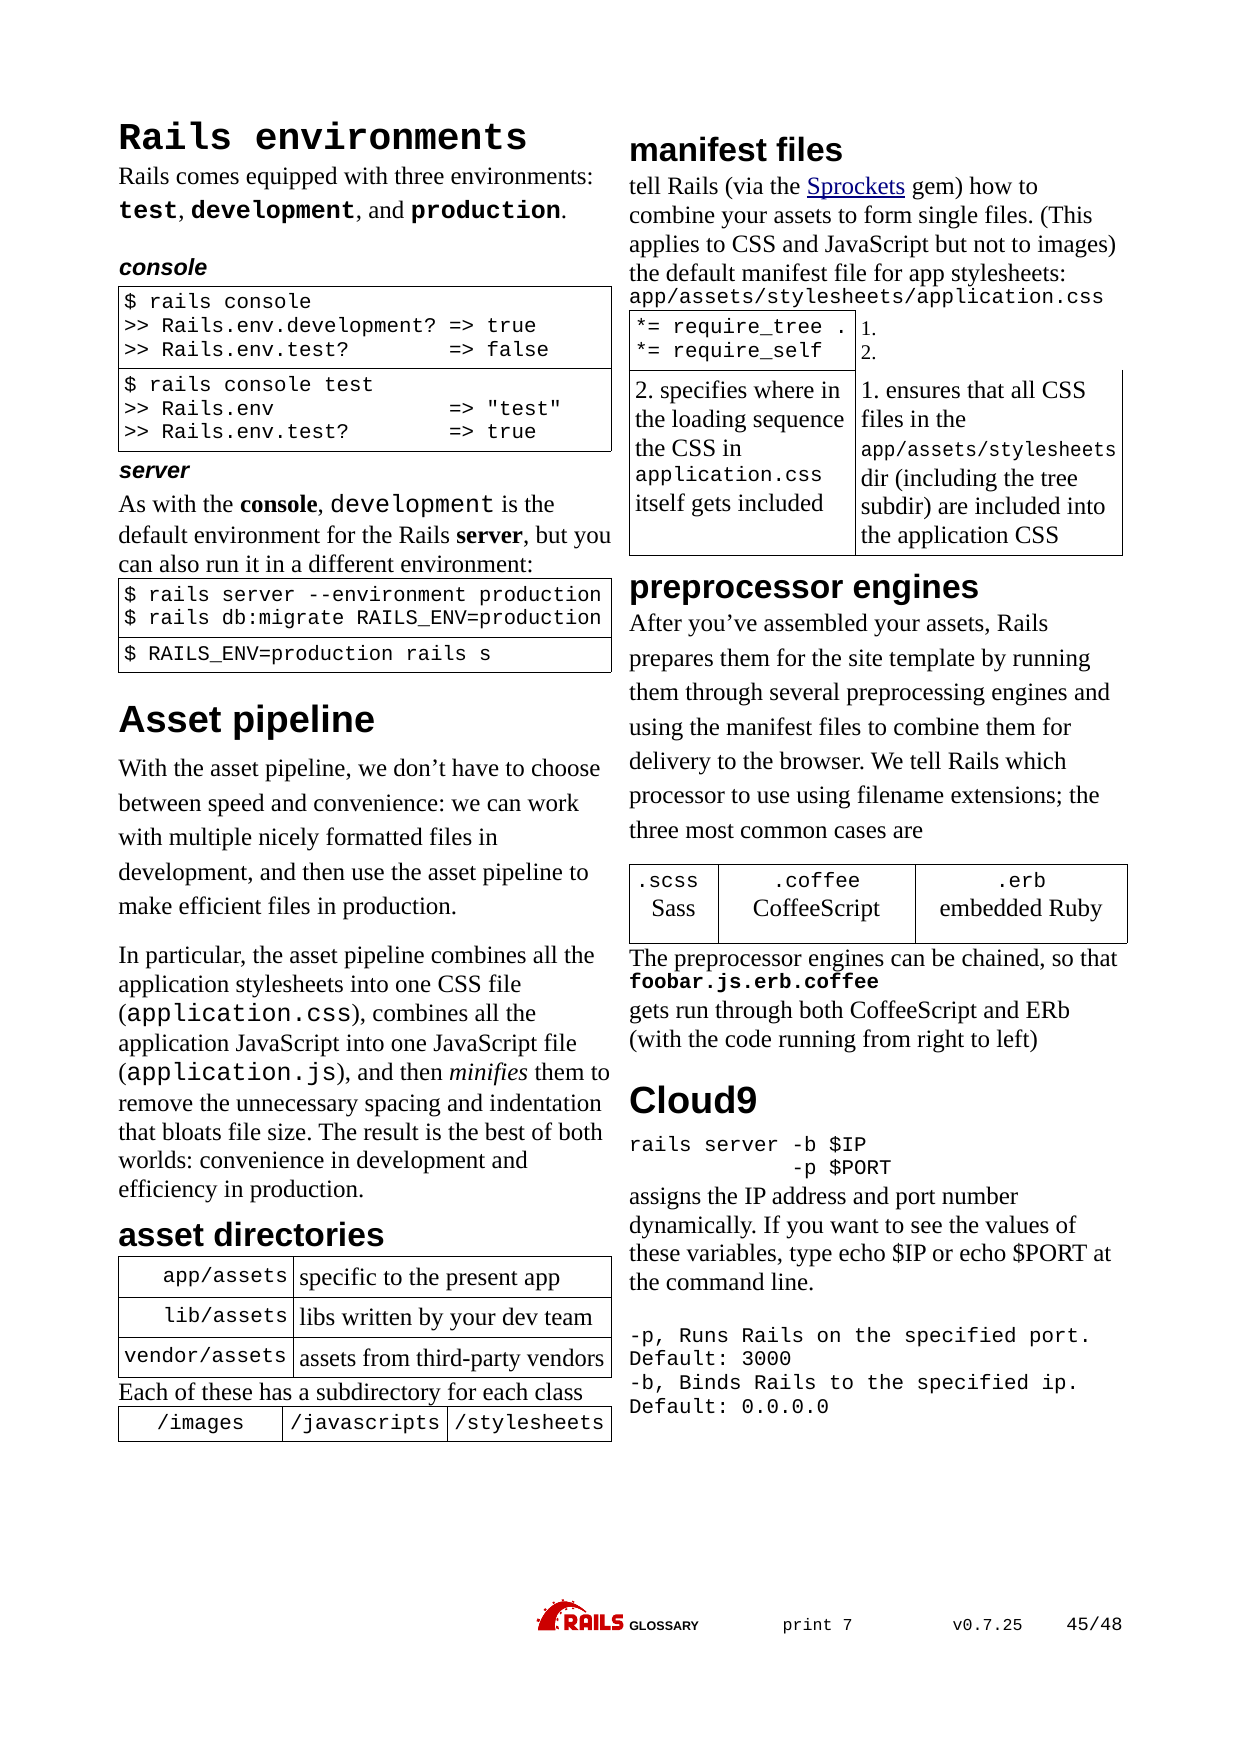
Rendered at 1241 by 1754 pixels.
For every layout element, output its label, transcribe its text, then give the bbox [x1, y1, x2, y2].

table_header .erb embedded Ruby [916, 865, 1127, 943]
text Each of these has a subdirectory for each class [118, 1378, 611, 1406]
text Rails comes equipped with three environments: test, development, and production. [118, 161, 611, 226]
subtitle Asset pipeline [118, 697, 611, 741]
table_cell libs written by your dev team [294, 1298, 611, 1337]
text The preprocessor engines can be chained, so that [629, 944, 1122, 971]
table_header /javascripts [283, 1407, 447, 1441]
table_header $ rails console >> Rails.env.development? => true >> Rails.env.test? => false [119, 287, 611, 368]
table_cell 2. specifies where in the loading sequence the CSS in application.css itself gets included [630, 371, 855, 555]
table_header .coffee CoffeeScript [719, 865, 915, 943]
table_cell $ RAILS_ENV=production rails s [119, 638, 611, 672]
text -p $PORT [629, 1157, 1122, 1181]
table_cell lib/assets [119, 1298, 293, 1337]
text gets run through both CoffeeScript and ERb (with the code running from right to left) [629, 995, 1122, 1053]
table_header *= require_tree . *= require_self [630, 311, 855, 370]
subtitle server [119, 457, 611, 483]
text tell Rails (via the Sprockets gem) how to combine your assets to form single files. (This applies to CSS and JavaScript but not to images) [629, 171, 1122, 258]
text assigns the IP address and port number dynamically. If you want to see the values of these variables, type echo $IP or echo $PORT at the command line. [629, 1181, 1122, 1296]
text After you’ve assembled your assets, Rails prepares them for the site template by running them through several preprocessing engines and using the manifest files to combine them for delivery to the browser. We tell Rails which processor to use using filename extensions; the three most common cases are [629, 608, 1122, 844]
subtitle Rails environments [118, 118, 611, 161]
subtitle preprocessor engines [629, 567, 1122, 605]
subtitle console [119, 253, 611, 280]
text foobar.js.erb.coffee [629, 971, 1122, 995]
table_header /images [119, 1407, 282, 1441]
table_header /stylesheets [448, 1407, 611, 1441]
text app/assets/stylesheets/application.css [629, 286, 1122, 310]
text -p, Runs Rails on the specified port. Default: 3000 -b, Binds Rails to the specified ip. Default: 0.0.0.0 [629, 1325, 1122, 1419]
text the default manifest file for app stylesheets: [629, 258, 1122, 286]
table_cell 1. ensures that all CSS files in the app/assets/stylesheets dir (including the tree subdir) are included into the application CSS [856, 370, 1122, 555]
text As with the console, development is the default environment for the Rails server, but you can also run it in a different environment: [118, 489, 611, 578]
table_header .scss Sass [630, 865, 718, 943]
text rails server -b $IP [629, 1134, 1122, 1157]
table_header 1. 2. [856, 310, 1122, 370]
table_cell assets from third-party vendors [294, 1338, 611, 1377]
table_cell $ rails console test >> Rails.env => "test" >> Rails.env.test? => true [119, 369, 611, 451]
table_cell vendor/assets [119, 1338, 293, 1377]
table_header app/assets [119, 1257, 293, 1297]
table_header specific to the present app [294, 1257, 611, 1297]
subtitle Cloud9 [629, 1078, 1122, 1121]
subtitle manifest files [629, 130, 1122, 168]
text In particular, the asset pipeline combines all the application stylesheets into one CSS file (application.css), combines all the application JavaScript into one JavaScript file (application.js), and then minifies them to remove the unnecessary spacing and indentation that bloats file size. The result is the best of both worlds: convenience in development and efficiency in production. [118, 940, 611, 1203]
table_header $ rails server --environment production $ rails db:migrate RAILS_ENV=production [119, 579, 611, 637]
text With the asset pipeline, we don’t have to choose between speed and convenience: we can work with multiple nicely formatted files in development, and then use the asset pipeline to make efficient files in production. [118, 753, 611, 920]
subtitle asset directories [118, 1215, 611, 1253]
